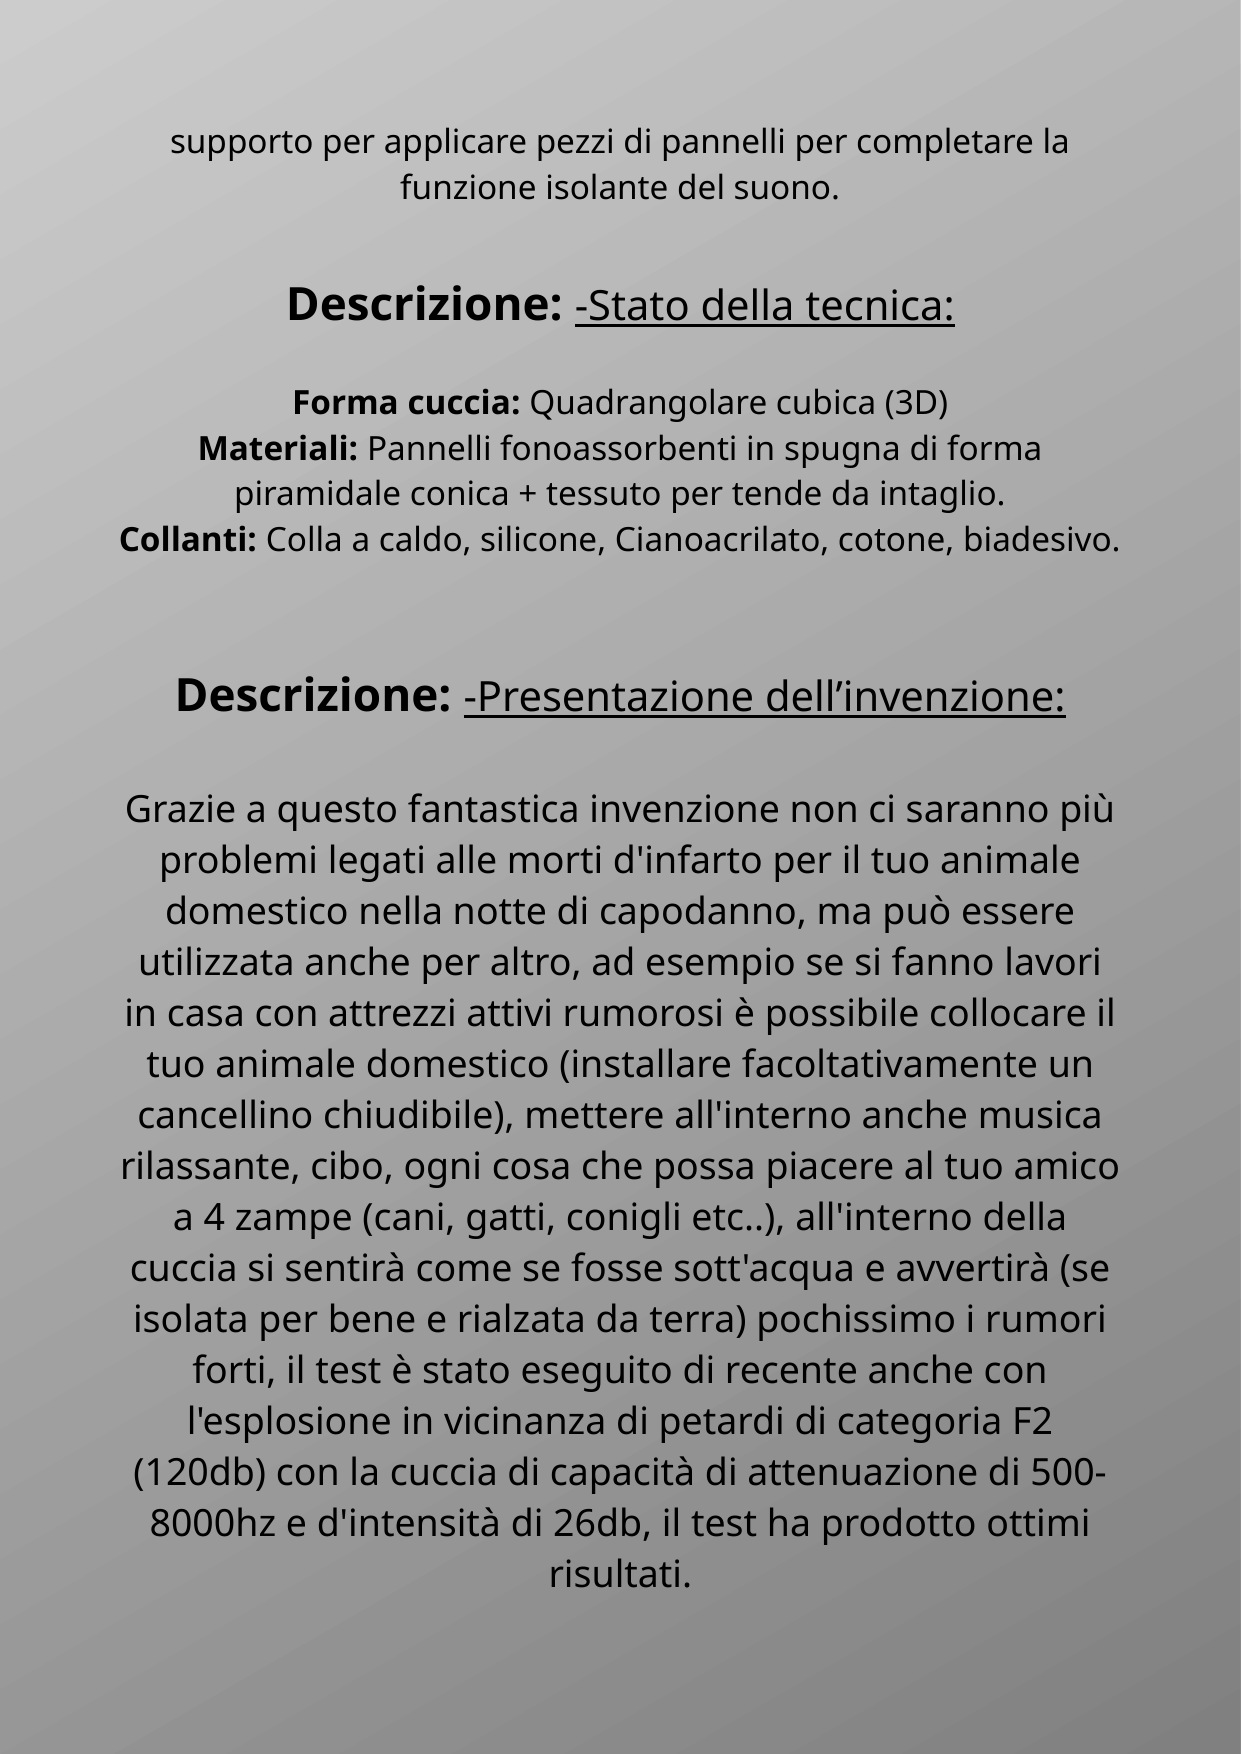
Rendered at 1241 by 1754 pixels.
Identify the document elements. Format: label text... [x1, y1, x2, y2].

text Descrizione: -Presentazione dell’invenzione: [118, 663, 1122, 725]
text Grazie a questo fantastica invenzione non ci saranno più problemi legati alle morti d'infarto per il tuo animale domestico nella notte di capodanno, ma può essere utilizzata anche per altro, ad esempio se si fanno lavori in casa con attrezzi attivi rumorosi è possibile collocare il tuo animale domestico (installare facoltativamente un cancellino chiudibile), mettere all'interno anche musica rilassante, cibo, ogni cosa che possa piacere al tuo amico a 4 zampe (cani, gatti, conigli etc..), all'interno della cuccia si sentirà come se fosse sott'acqua e avvertirà (se isolata per bene e rialzata da terra) pochissimo i rumori forti, il test è stato eseguito di recente anche con l'esplosione in vicinanza di petardi di categoria F2 (120db) con la cuccia di capacità di attenuazione di 500-8000hz e d'intensità di 26db, il test ha prodotto ottimi risultati. [118, 782, 1122, 1599]
text Descrizione: -Stato della tecnica: [118, 271, 1122, 334]
text Collanti: Colla a caldo, silicone, Cianoacrilato, cotone, biadesivo. [118, 515, 1122, 561]
text Forma cuccia: Quadrangolare cubica (3D) [118, 379, 1122, 424]
text Materiali: Pannelli fonoassorbenti in spugna di forma piramidale conica + tessuto per tende da intaglio. [118, 424, 1122, 515]
text supporto per applicare pezzi di pannelli per completare la funzione isolante del suono. [118, 118, 1122, 209]
